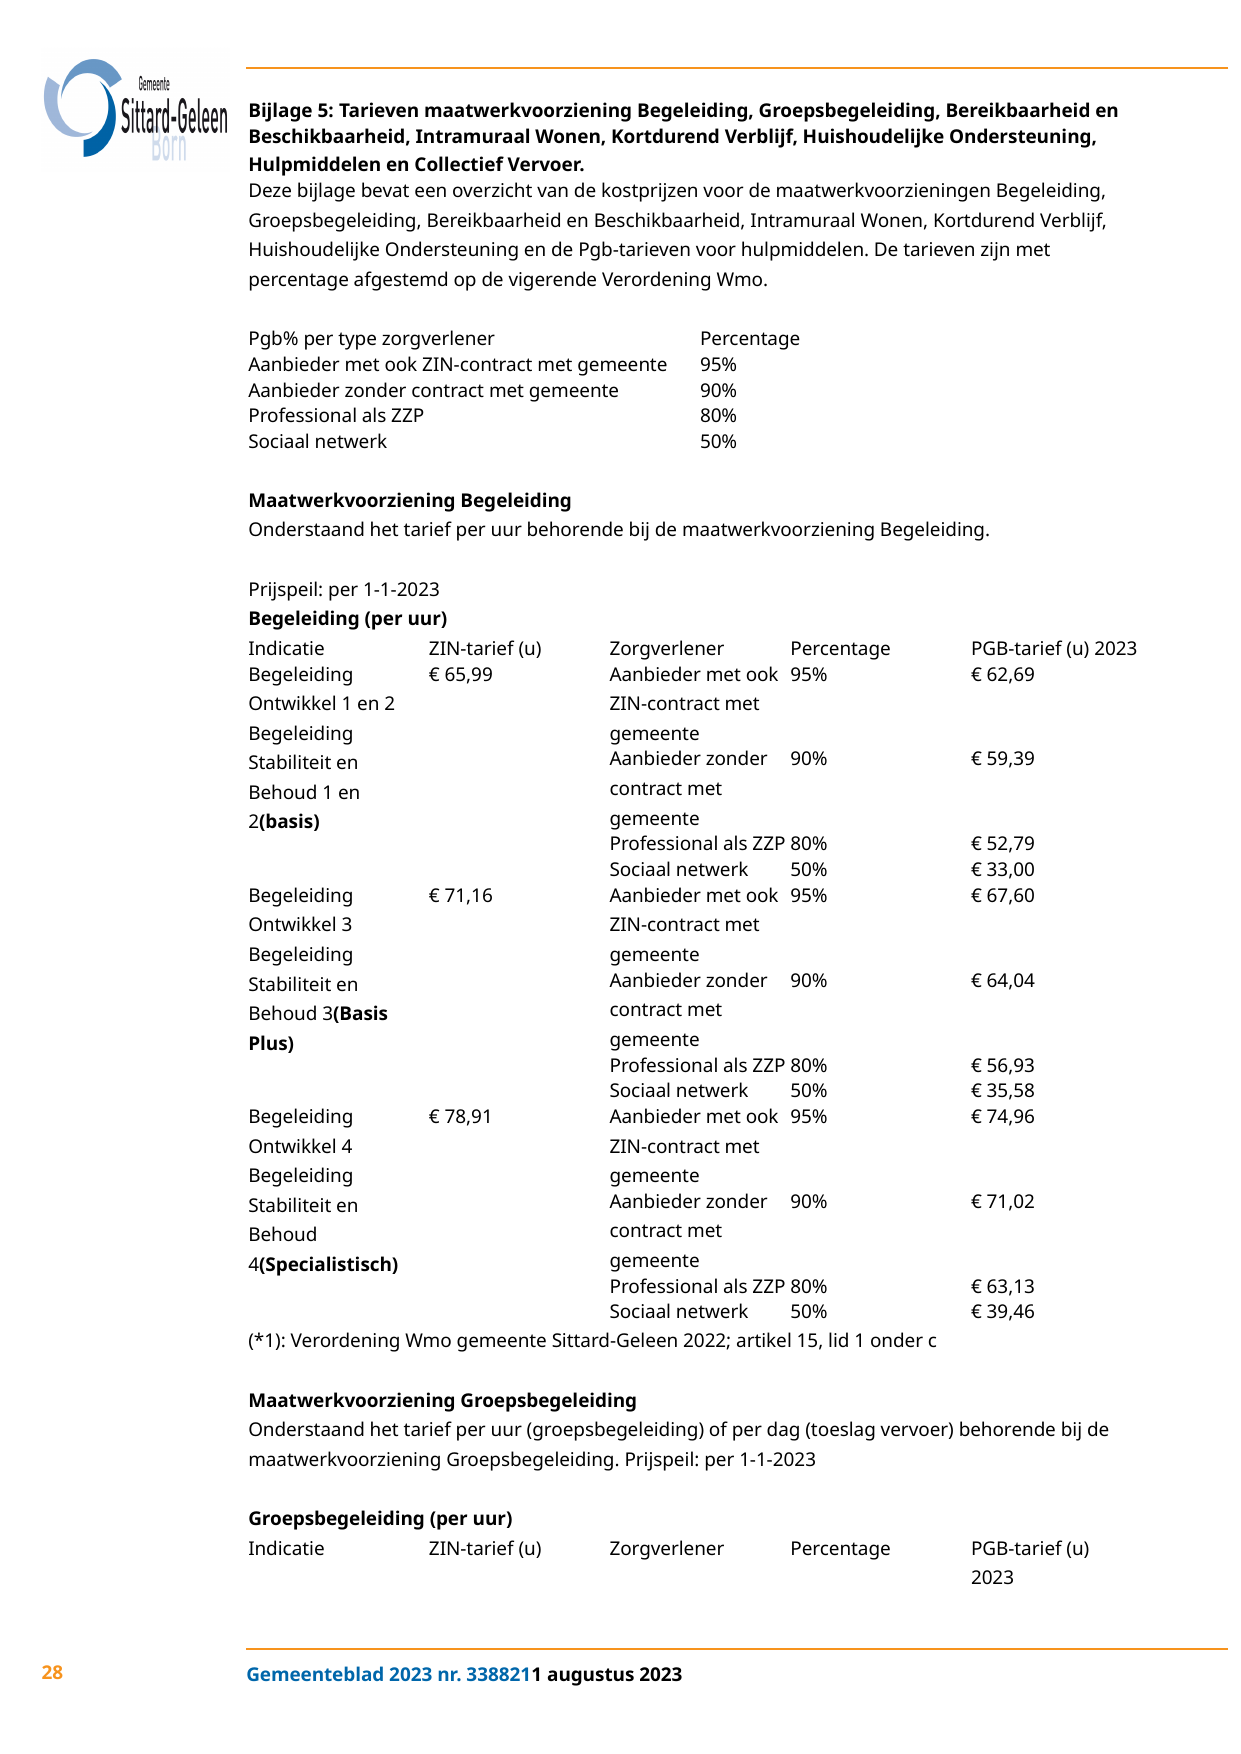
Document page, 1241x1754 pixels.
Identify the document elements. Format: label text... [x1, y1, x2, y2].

table_cell 80% [700, 403, 1152, 428]
table_cell Professional als ZZP [609, 1052, 790, 1077]
table_cell 80% [790, 1052, 971, 1077]
table_cell Professional als ZZP [248, 403, 700, 428]
table_header Pgb% per type zorgverlener [248, 326, 700, 351]
table_cell Begeleiding Ontwikkel 4 Begeleiding Stabiliteit en Behoud 4(Specialistisch) [248, 1103, 429, 1324]
table_header PGB-tarief (u) 2023 [971, 635, 1152, 661]
table_cell € 33,00 [971, 856, 1152, 882]
table_cell Begeleiding Ontwikkel 1 en 2 Begeleiding Stabiliteit en Behoud 1 en 2(basis) [248, 661, 429, 882]
table_header Indicatie [248, 635, 429, 661]
table_header Percentage [700, 326, 1152, 351]
text Deze bijlage bevat een overzicht van de kostprijzen voor de maatwerkvoorzieningen Begeleiding, Groepsbegeleiding, Bereikbaarheid en Beschikbaarheid, Intramuraal Wonen, Kortdurend Verblijf, Huishoudelijke Ondersteuning en de Pgb-tarieven voor hulpmiddelen. De tarieven zijn met percentage afgestemd op de vigerende Verordening Wmo. [248, 177, 1152, 292]
table_cell Professional als ZZP [609, 831, 790, 856]
table_cell € 39,46 [971, 1299, 1152, 1324]
table_cell € 35,58 [971, 1078, 1152, 1103]
table_cell 95% [700, 351, 1152, 377]
table_cell Aanbieder zonder contract met gemeente [609, 746, 790, 831]
text Maatwerkvoorziening Groepsbegeleiding [248, 1387, 1152, 1413]
table_cell 90% [790, 746, 971, 831]
table_cell Sociaal netwerk [609, 1078, 790, 1103]
table_cell € 64,04 [971, 967, 1152, 1052]
table_cell Aanbieder zonder contract met gemeente [609, 967, 790, 1052]
table_cell Sociaal netwerk [609, 1299, 790, 1324]
table_cell 95% [790, 661, 971, 746]
table_cell € 65,99 [429, 661, 609, 882]
table_cell 80% [790, 1273, 971, 1299]
table_cell Professional als ZZP [609, 1273, 790, 1299]
table_cell Aanbieder zonder contract met gemeente [609, 1188, 790, 1273]
table_cell 95% [790, 882, 971, 967]
table_cell 95% [790, 1103, 971, 1188]
table_cell Aanbieder met ook ZIN-contract met gemeente [609, 661, 790, 746]
table_cell 50% [700, 429, 1152, 454]
table_cell Aanbieder met ook ZIN-contract met gemeente [609, 882, 790, 967]
table_cell € 63,13 [971, 1273, 1152, 1299]
table_header Percentage [790, 635, 971, 661]
text Begeleiding (per uur) [248, 605, 1152, 631]
table_cell € 59,39 [971, 746, 1152, 831]
table_cell € 52,79 [971, 831, 1152, 856]
text Bijlage 5: Tarieven maatwerkvoorziening Begeleiding, Groepsbegeleiding, Bereikbaarheid en Beschikbaarheid, Intramuraal Wonen, Kortdurend Verblijf, Huishoudelijke Ondersteuning, Hulpmiddelen en Collectief Vervoer. [248, 95, 1152, 177]
table_cell Aanbieder met ook ZIN-contract met gemeente [609, 1103, 790, 1188]
table_header PGB-tarief (u) 2023 [971, 1535, 1152, 1590]
table_header Zorgverlener [609, 1535, 790, 1590]
table_cell € 74,96 [971, 1103, 1152, 1188]
table_header Zorgverlener [609, 635, 790, 661]
table_cell 80% [790, 831, 971, 856]
table_cell € 56,93 [971, 1052, 1152, 1077]
table_cell € 71,16 [429, 882, 609, 1103]
table_header ZIN-tarief (u) [429, 635, 609, 661]
table_cell € 62,69 [971, 661, 1152, 746]
text (*1): Verordening Wmo gemeente Sittard-Geleen 2022; artikel 15, lid 1 onder c [248, 1328, 1152, 1353]
table_cell Sociaal netwerk [248, 429, 700, 454]
text Onderstaand het tarief per uur behorende bij de maatwerkvoorziening Begeleiding. [248, 517, 1152, 542]
table_cell € 71,02 [971, 1188, 1152, 1273]
table_cell 90% [790, 1188, 971, 1273]
table_cell Aanbieder zonder contract met gemeente [248, 377, 700, 403]
table_cell 90% [790, 967, 971, 1052]
table_cell Begeleiding Ontwikkel 3 Begeleiding Stabiliteit en Behoud 3(Basis Plus) [248, 882, 429, 1103]
table_header Percentage [790, 1535, 971, 1590]
table_cell € 67,60 [971, 882, 1152, 967]
table_header Indicatie [248, 1535, 429, 1590]
table_cell Aanbieder met ook ZIN-contract met gemeente [248, 351, 700, 377]
table_cell 50% [790, 1299, 971, 1324]
text Prijspeil: per 1-1-2023 [248, 576, 1152, 601]
table_cell 50% [790, 1078, 971, 1103]
table_cell € 78,91 [429, 1103, 609, 1324]
picture [41, 47, 231, 172]
table_cell 50% [790, 856, 971, 882]
table_cell 90% [700, 377, 1152, 403]
table_header ZIN-tarief (u) [429, 1535, 609, 1590]
text Onderstaand het tarief per uur (groepsbegeleiding) of per dag (toeslag vervoer) behorende bij de maatwerkvoorziening Groepsbegeleiding. Prijspeil: per 1-1-2023 [248, 1416, 1152, 1472]
table_cell Sociaal netwerk [609, 856, 790, 882]
text Groepsbegeleiding (per uur) [248, 1505, 1152, 1531]
text Maatwerkvoorziening Begeleiding [248, 487, 1152, 513]
